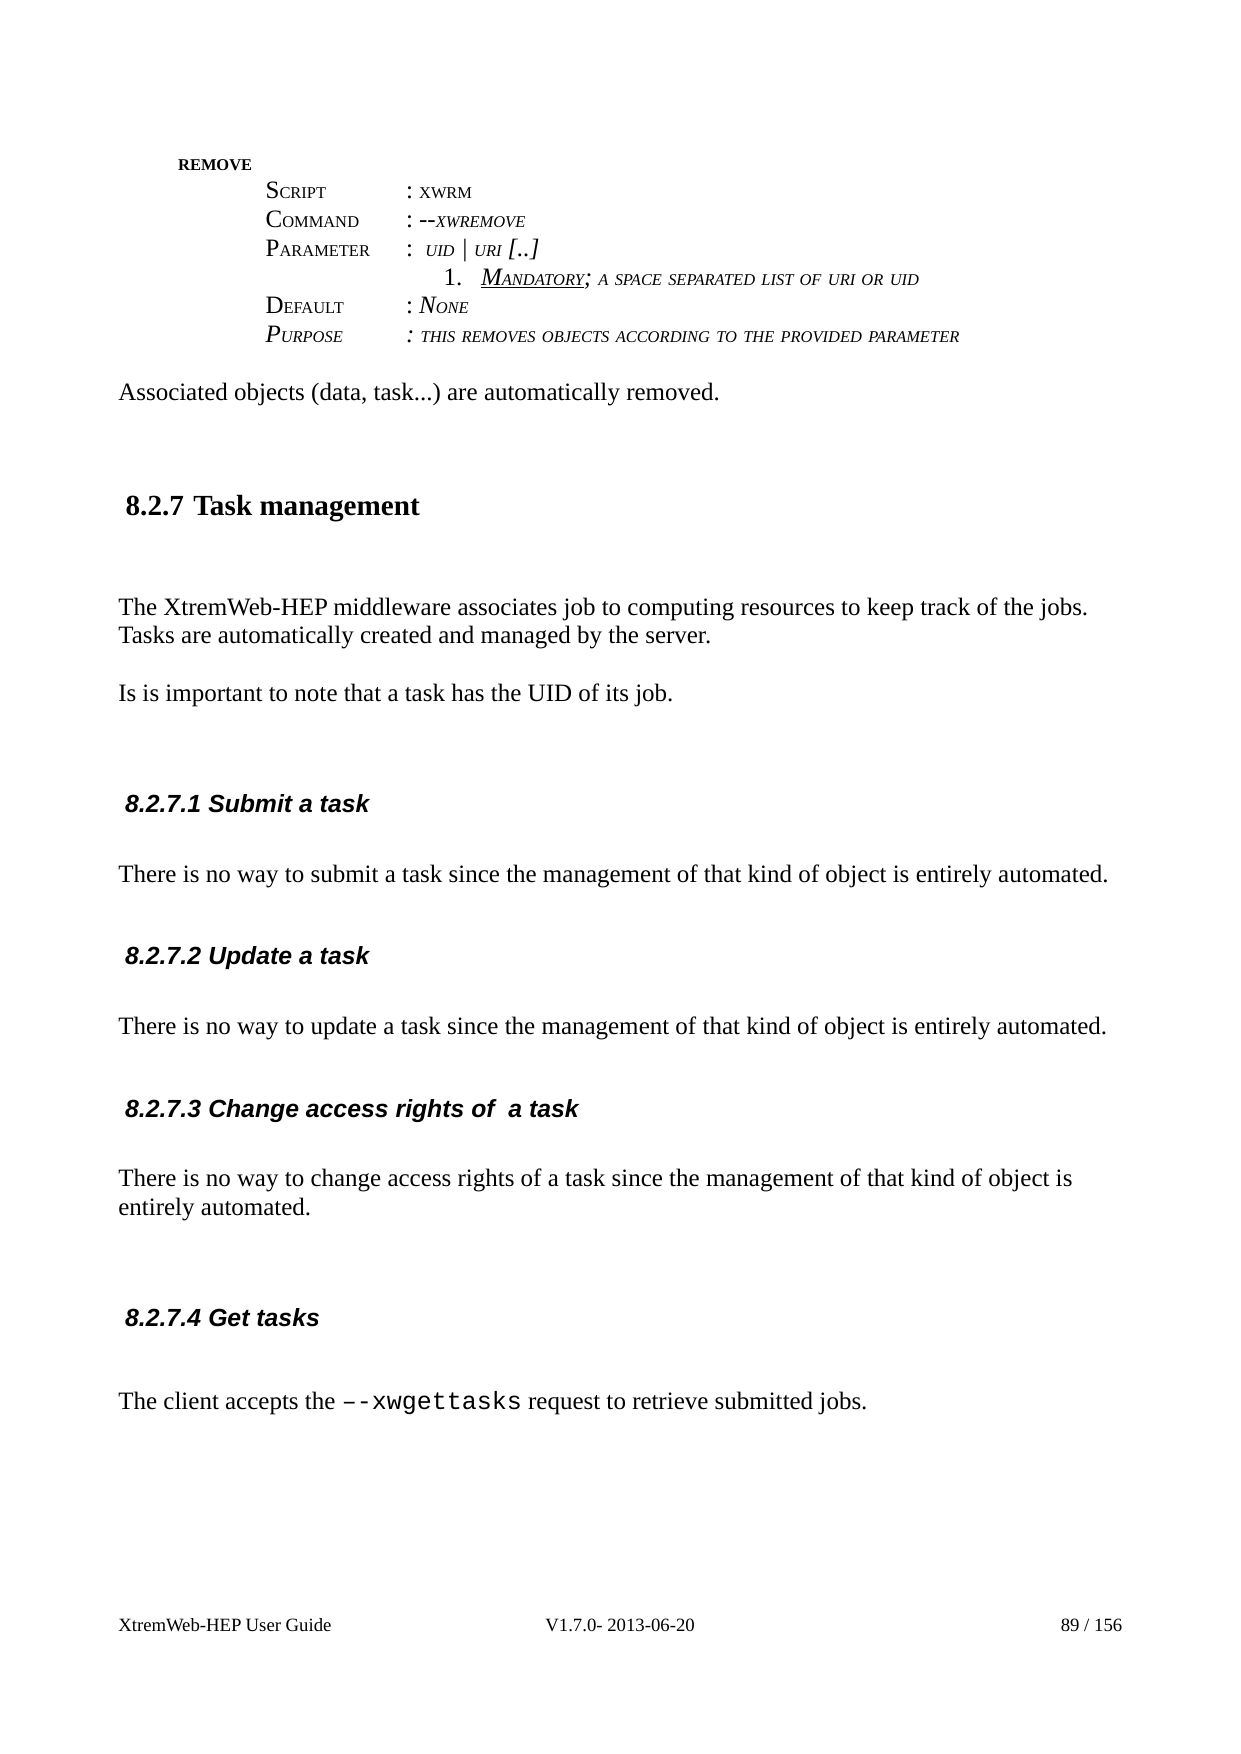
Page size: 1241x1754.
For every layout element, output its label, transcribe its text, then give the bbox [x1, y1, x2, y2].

subtitle Submit a task [118, 789, 1122, 818]
subtitle Update a task [118, 941, 1122, 970]
text There is no way to update a task since the management of that kind of object is entirely automated. [118, 1011, 1122, 1040]
subtitle Get tasks [118, 1303, 1122, 1332]
subtitle Change access rights of a task [118, 1094, 1122, 1122]
text Script : xwrm [265, 176, 1122, 204]
text Associated objects (data, task...) are automatically removed. [118, 377, 1122, 406]
text Parameter : uid | uri [..] [265, 233, 1122, 262]
text There is no way to submit a task since the management of that kind of object is entirely automated. [118, 859, 1122, 888]
text Purpose : this removes objects according to the provided parameter [265, 319, 1122, 348]
list Mandatory; a space separated list of uri or uid [443, 262, 1122, 291]
text The client accepts the –-xwgettasks request to retrieve submitted jobs. [118, 1386, 1122, 1417]
text remove [178, 147, 1122, 176]
text Default : None [265, 291, 1122, 319]
text The XtremWeb-HEP middleware associates job to computing resources to keep track of the jobs. Tasks are automatically created and managed by the server. [118, 592, 1122, 649]
text There is no way to change access rights of a task since the management of that kind of object is entirely automated. [118, 1163, 1122, 1221]
subtitle Task management [118, 488, 1122, 522]
text Is is important to note that a task has the UID of its job. [118, 678, 1122, 707]
text Command : --xwremove [265, 204, 1122, 233]
